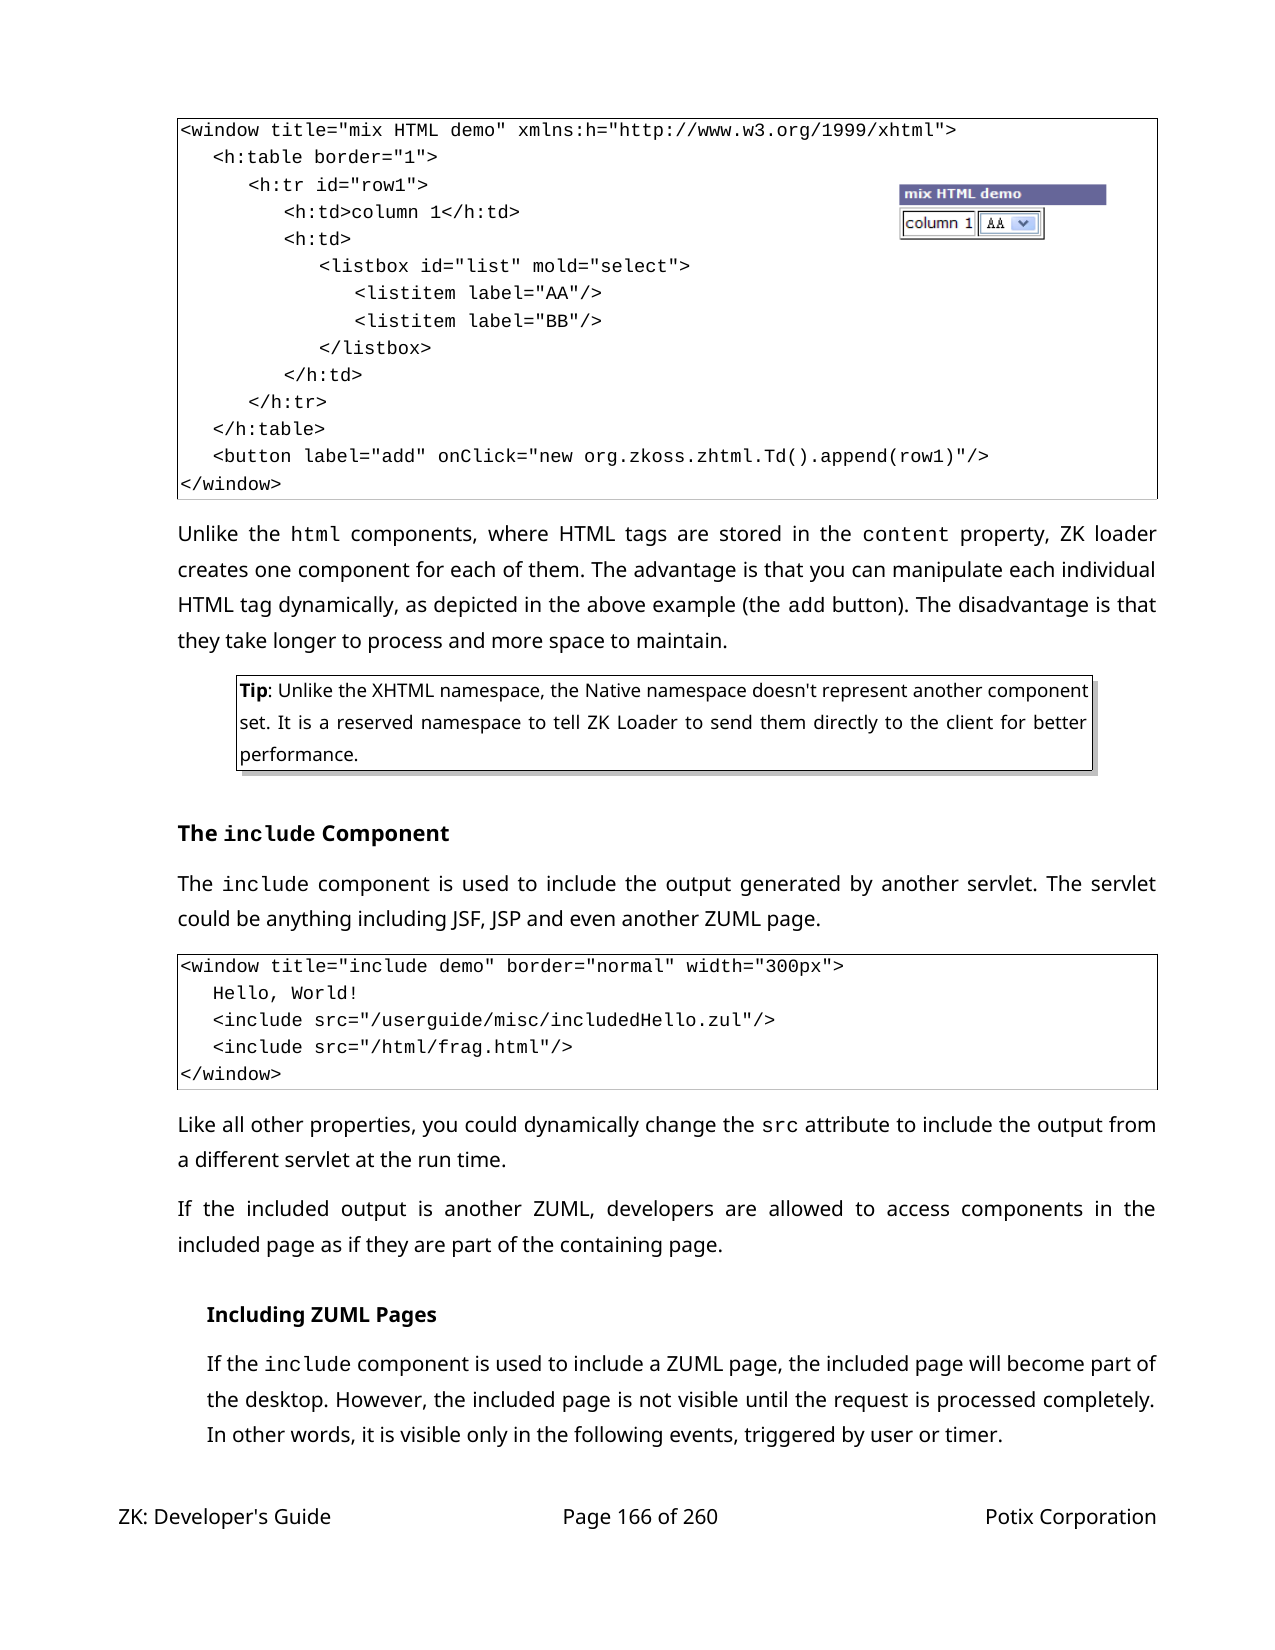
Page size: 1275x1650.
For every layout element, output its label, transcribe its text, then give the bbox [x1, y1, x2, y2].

subtitle The include Component [177, 818, 1157, 848]
text </h:tr> [178, 390, 1157, 414]
text <h:tr id="row1"> [178, 172, 1157, 197]
text </h:table> [178, 417, 1157, 441]
text <include src="/html/frag.html"/> [178, 1035, 1157, 1059]
text </window> [178, 1062, 1157, 1089]
text <window title="include demo" border="normal" width="300px"> [178, 955, 1157, 978]
text <listitem label="BB"/> [178, 308, 1157, 333]
text </window> [178, 472, 1157, 499]
text If the include component is used to include a ZUML page, the included page will become part of the desktop. However, the included page is not visible until the request is processed completely. In other words, it is visible only in the following events, triggered by user or timer. [207, 1349, 1157, 1448]
text [1107, 200, 1157, 224]
text Tip: Unlike the XHTML namespace, the Native namespace doesn't represent another component set. It is a reserved namespace to tell ZK Loader to send them directly to the client for better performance. [237, 676, 1092, 770]
text <h:table border="1"> [178, 145, 1157, 169]
subtitle Including ZUML Pages [207, 1300, 1157, 1329]
text </h:td> [178, 363, 1157, 387]
text Like all other properties, you could dynamically change the src attribute to include the output from a different servlet at the run time. [177, 1110, 1157, 1174]
text <include src="/userguide/misc/includedHello.zul"/> [178, 1008, 1157, 1032]
text <window title="mix HTML demo" xmlns:h="http://www.w3.org/1999/xhtml"> [178, 119, 1157, 142]
text <button label="add" onClick="new org.zkoss.zhtml.Td().append(row1)"/> [178, 444, 1157, 469]
text <listitem label="AA"/> [178, 281, 1157, 306]
text </listbox> [178, 336, 1157, 360]
text <listbox id="list" mold="select"> [178, 254, 1157, 278]
text The include component is used to include the output generated by another servlet. The servlet could be anything including JSF, JSP and even another ZUML page. [177, 869, 1157, 933]
text If the included output is another ZUML, developers are allowed to access components in the included page as if they are part of the containing page. [177, 1194, 1157, 1258]
text <h:td>column 1</h:td> [178, 200, 897, 224]
text Unlike the html components, where HTML tags are stored in the content property, ZK loader creates one component for each of them. The advantage is that you can manipulate each individual HTML tag dynamically, as depicted in the above example (the add button). The disadvantage is that they take longer to process and more space to maintain. [177, 519, 1157, 654]
picture [897, 181, 1107, 242]
text Hello, World! [178, 981, 1157, 1005]
text <h:td> [178, 227, 1157, 251]
